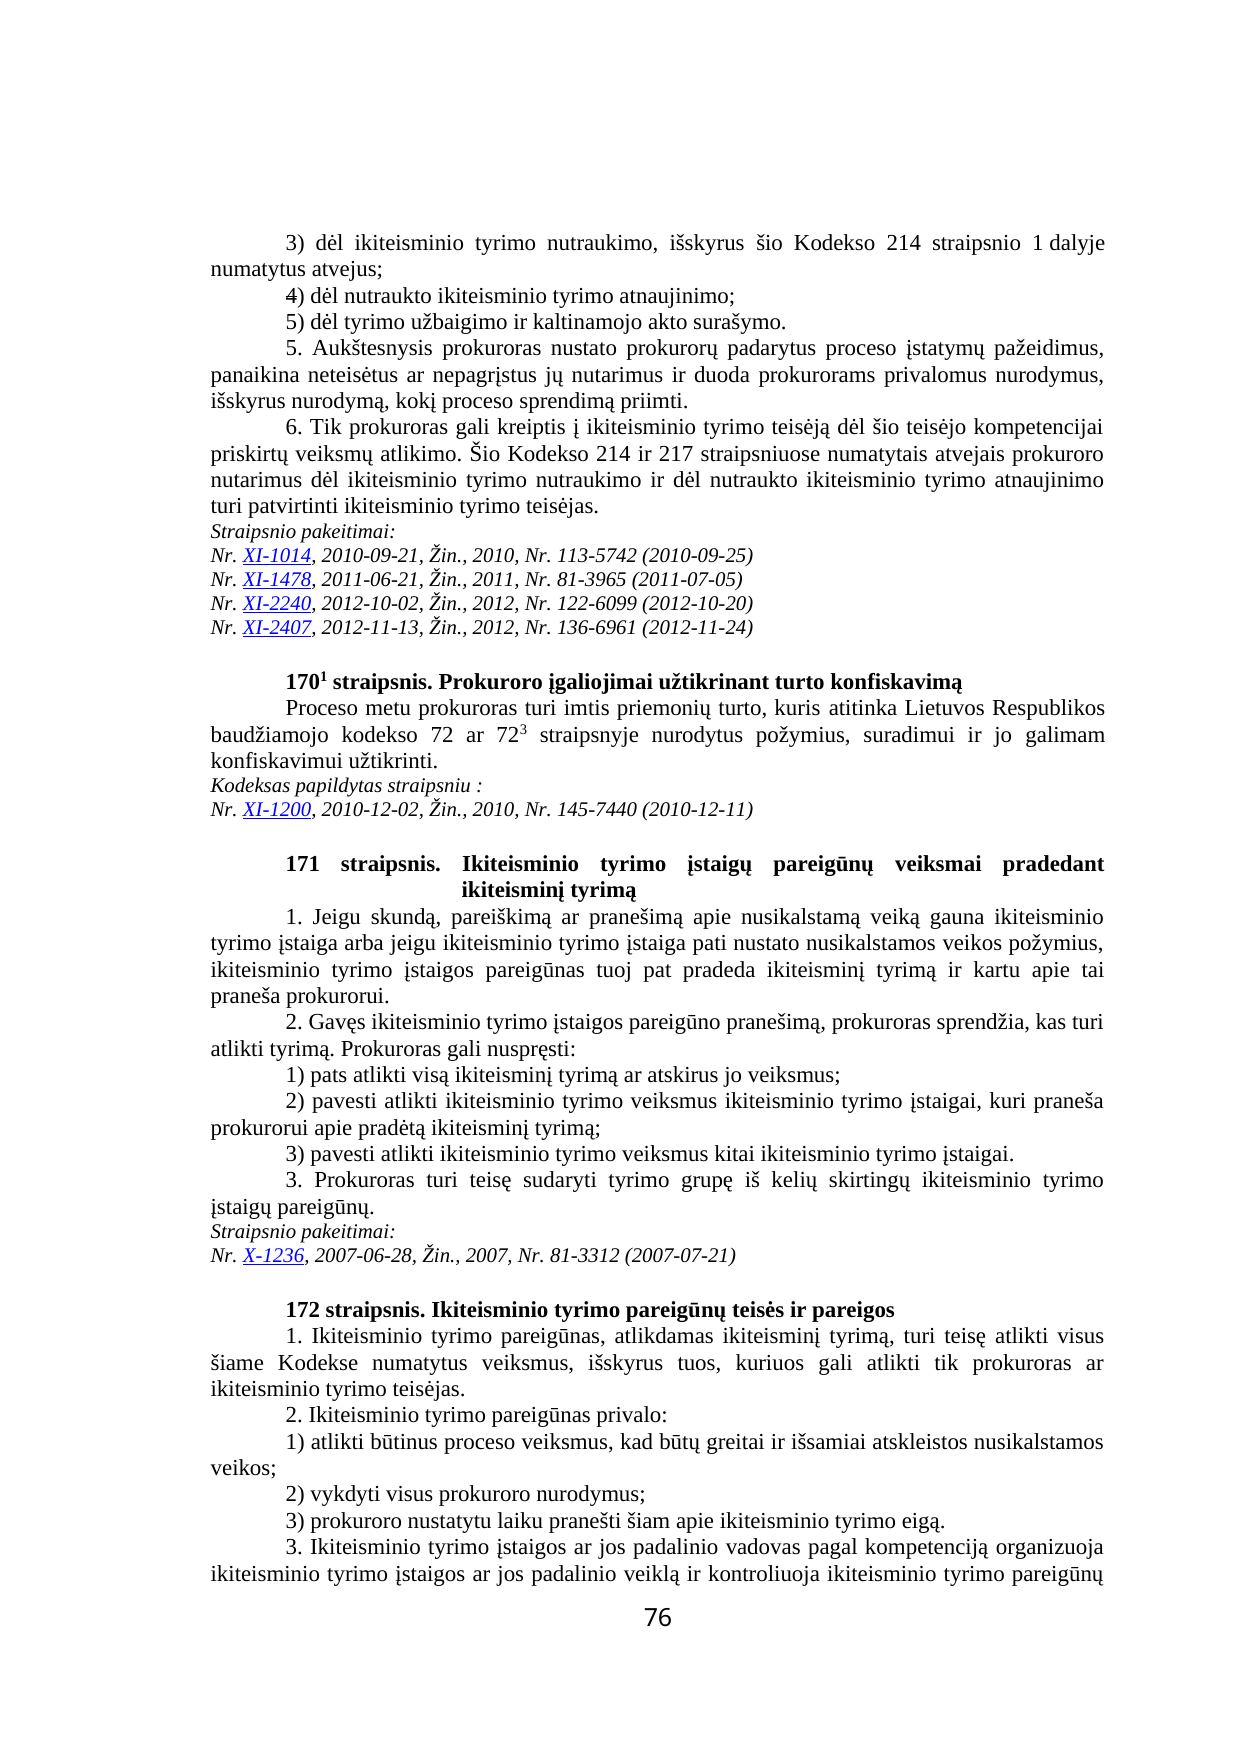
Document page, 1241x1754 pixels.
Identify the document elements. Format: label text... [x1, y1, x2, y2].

text 3) prokuroro nustatytu laiku pranešti šiam apie ikiteisminio tyrimo eigą. [210, 1507, 1105, 1533]
text Nr. XI-1200, 2010-12-02, Žin., 2010, Nr. 145-7440 (2010-12-11) [210, 797, 1105, 821]
text Nr. XI-2407, 2012-11-13, Žin., 2012, Nr. 136-6961 (2012-11-24) [210, 615, 1105, 639]
text 1701 straipsnis. Prokuroro įgaliojimai užtikrinant turto konfiskavimą [210, 668, 1105, 694]
text 5) dėl tyrimo užbaigimo ir kaltinamojo akto surašymo. [210, 308, 1105, 334]
text 1) pats atlikti visą ikiteisminį tyrimą ar atskirus jo veiksmus; [210, 1061, 1105, 1087]
text Nr. XI-2240, 2012-10-02, Žin., 2012, Nr. 122-6099 (2012-10-20) [210, 591, 1105, 615]
text Straipsnio pakeitimai: [210, 519, 1105, 543]
text 2) pavesti atlikti ikiteisminio tyrimo veiksmus ikiteisminio tyrimo įstaigai, kuri praneša prokurorui apie pradėtą ikiteisminį tyrimą; [210, 1087, 1105, 1140]
text 1. Ikiteisminio tyrimo pareigūnas, atlikdamas ikiteisminį tyrimą, turi teisę atlikti visus šiame Kodekse numatytus veiksmus, išskyrus tuos, kuriuos gali atlikti tik prokuroras ar ikiteisminio tyrimo teisėjas. [210, 1322, 1105, 1401]
text 171 straipsnis. Ikiteisminio tyrimo įstaigų pareigūnų veiksmai pradedant ikiteisminį tyrimą [285, 850, 1105, 903]
text 4) dėl nutraukto ikiteisminio tyrimo atnaujinimo; [210, 282, 1105, 308]
text Nr. XI-1478, 2011-06-21, Žin., 2011, Nr. 81-3965 (2011-07-05) [210, 567, 1105, 591]
text 3) pavesti atlikti ikiteisminio tyrimo veiksmus kitai ikiteisminio tyrimo įstaigai. [210, 1140, 1105, 1166]
text 6. Tik prokuroras gali kreiptis į ikiteisminio tyrimo teisėją dėl šio teisėjo kompetencijai priskirtų veiksmų atlikimo. Šio Kodekso 214 ir 217 straipsniuose numatytais atvejais prokuroro nutarimus dėl ikiteisminio tyrimo nutraukimo ir dėl nutraukto ikiteisminio tyrimo atnaujinimo turi patvirtinti ikiteisminio tyrimo teisėjas. [210, 413, 1105, 519]
text 2) vykdyti visus prokuroro nurodymus; [210, 1481, 1105, 1507]
text 172 straipsnis. Ikiteisminio tyrimo pareigūnų teisės ir pareigos [210, 1296, 1105, 1322]
text Proceso metu prokuroras turi imtis priemonių turto, kuris atitinka Lietuvos Respublikos baudžiamojo kodekso 72 ar 723 straipsnyje nurodytus požymius, suradimui ir jo galimam konfiskavimui užtikrinti. [210, 694, 1105, 773]
text 2. Gavęs ikiteisminio tyrimo įstaigos pareigūno pranešimą, prokuroras sprendžia, kas turi atlikti tyrimą. Prokuroras gali nuspręsti: [210, 1008, 1105, 1061]
text 5. Aukštesnysis prokuroras nustato prokurorų padarytus proceso įstatymų pažeidimus, panaikina neteisėtus ar nepagrįstus jų nutarimus ir duoda prokurorams privalomus nurodymus, išskyrus nurodymą, kokį proceso sprendimą priimti. [210, 334, 1105, 413]
text Straipsnio pakeitimai: [210, 1219, 1105, 1243]
text 3. Ikiteisminio tyrimo įstaigos ar jos padalinio vadovas pagal kompetenciją organizuoja ikiteisminio tyrimo įstaigos ar jos padalinio veiklą ir kontroliuoja ikiteisminio tyrimo pareigūnų [210, 1533, 1105, 1586]
text 3) dėl ikiteisminio tyrimo nutraukimo, išskyrus šio Kodekso 214 straipsnio 1 dalyje numatytus atvejus; [210, 229, 1105, 282]
text Nr. XI-1014, 2010-09-21, Žin., 2010, Nr. 113-5742 (2010-09-25) [210, 543, 1105, 567]
text 3. Prokuroras turi teisę sudaryti tyrimo grupę iš kelių skirtingų ikiteisminio tyrimo įstaigų pareigūnų. [210, 1166, 1105, 1219]
text 2. Ikiteisminio tyrimo pareigūnas privalo: [210, 1401, 1105, 1428]
text Nr. X-1236, 2007-06-28, Žin., 2007, Nr. 81-3312 (2007-07-21) [210, 1243, 1105, 1267]
text 1. Jeigu skundą, pareiškimą ar pranešimą apie nusikalstamą veiką gauna ikiteisminio tyrimo įstaiga arba jeigu ikiteisminio tyrimo įstaiga pati nustato nusikalstamos veikos požymius, ikiteisminio tyrimo įstaigos pareigūnas tuoj pat pradeda ikiteisminį tyrimą ir kartu apie tai praneša prokurorui. [210, 903, 1105, 1008]
text Kodeksas papildytas straipsniu : [210, 773, 1105, 797]
text 1) atlikti būtinus proceso veiksmus, kad būtų greitai ir išsamiai atskleistos nusikalstamos veikos; [210, 1428, 1105, 1481]
